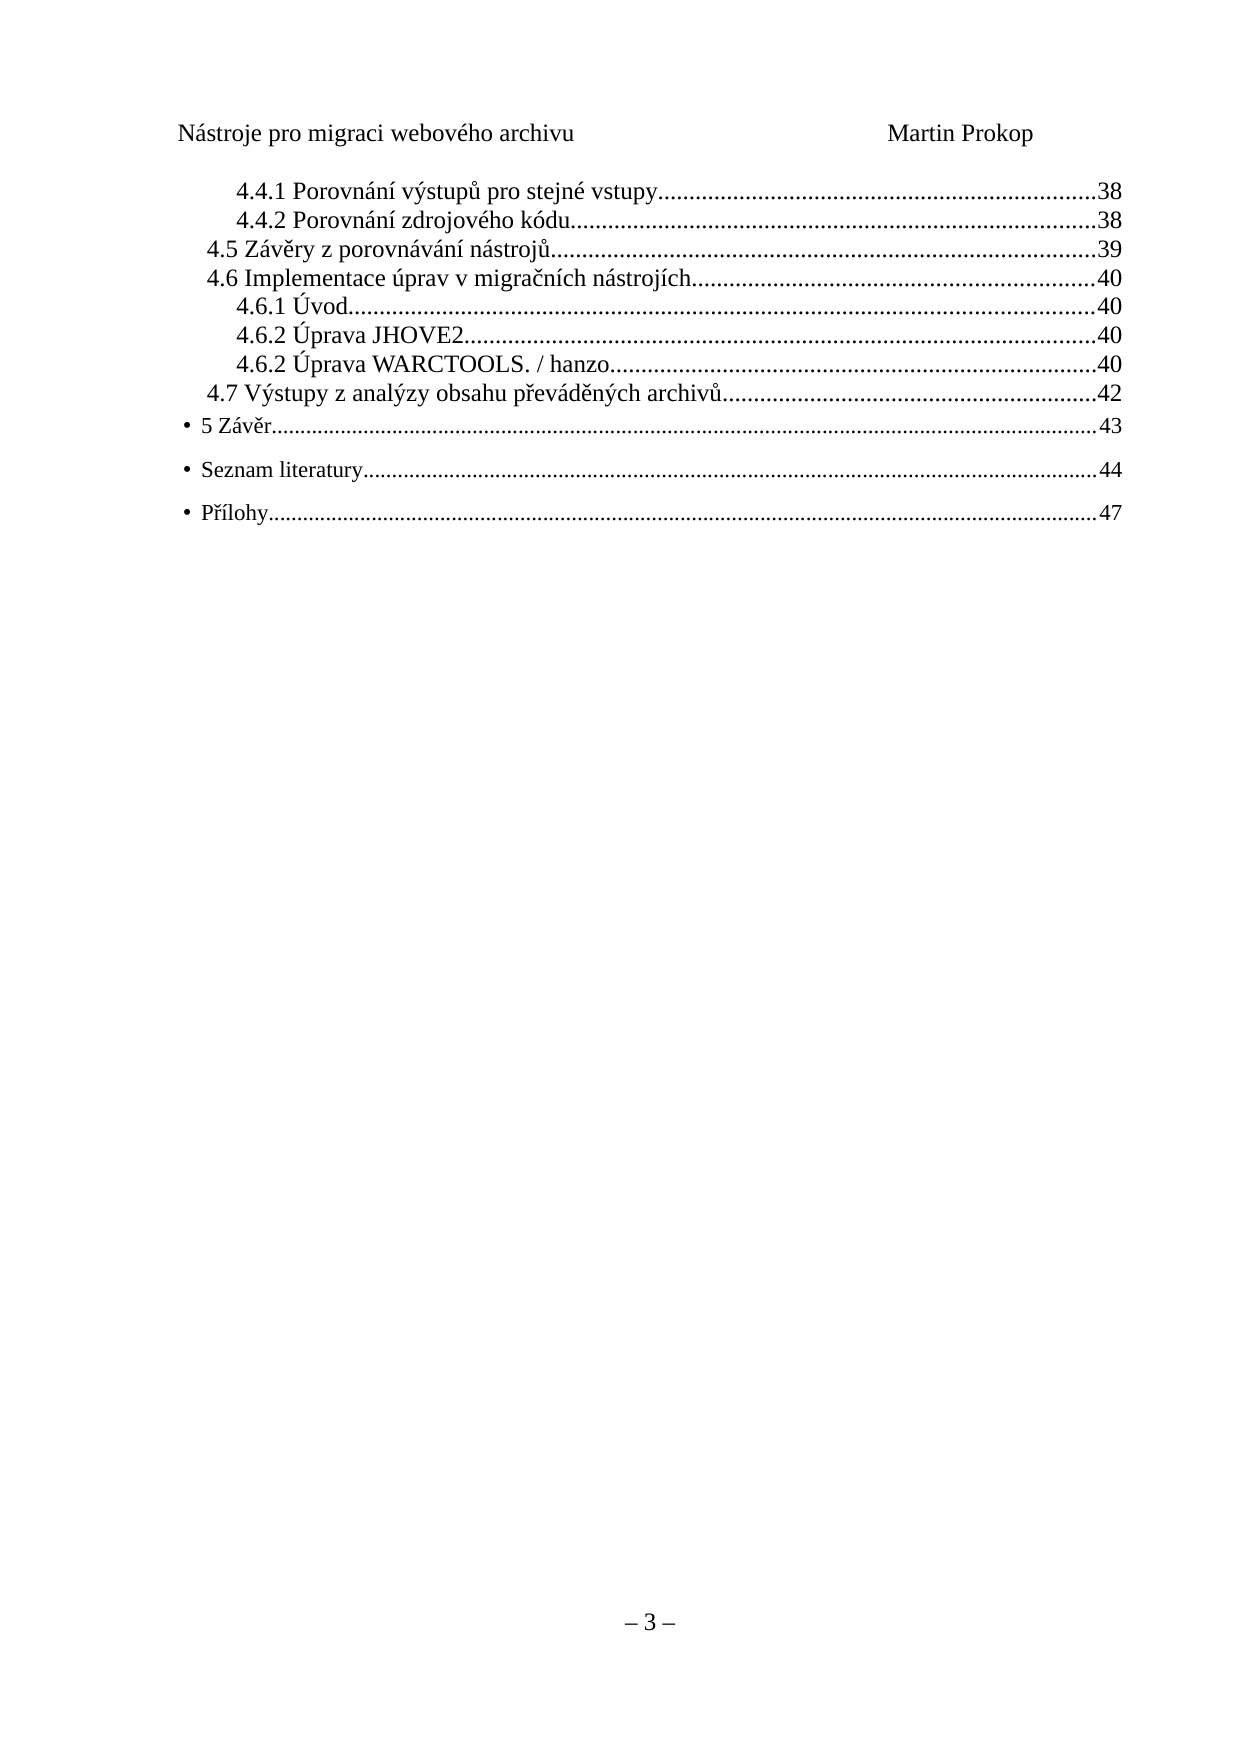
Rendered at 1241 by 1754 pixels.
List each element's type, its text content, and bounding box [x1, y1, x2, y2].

text 4.6.2 Úprava JHOVE2 40 [236, 320, 1122, 349]
text 4.4.1 Porovnání výstupů pro stejné vstupy 38 [236, 176, 1122, 205]
text 4.6 Implementace úprav v migračních nástrojích 40 [207, 263, 1122, 291]
text 4.4.2 Porovnání zdrojového kódu 38 [236, 205, 1122, 234]
list Seznam literatury 44 [183, 456, 1122, 482]
text 4.6.1 Úvod 40 [236, 291, 1122, 320]
list 5 Závěr 43 [183, 412, 1122, 439]
text 4.5 Závěry z porovnávání nástrojů 39 [207, 234, 1122, 263]
list Přílohy 47 [183, 499, 1122, 526]
text 4.6.2 Úprava WARCTOOLS. / hanzo 40 [236, 349, 1122, 378]
text 4.7 Výstupy z analýzy obsahu převáděných archivů 42 [207, 378, 1122, 406]
